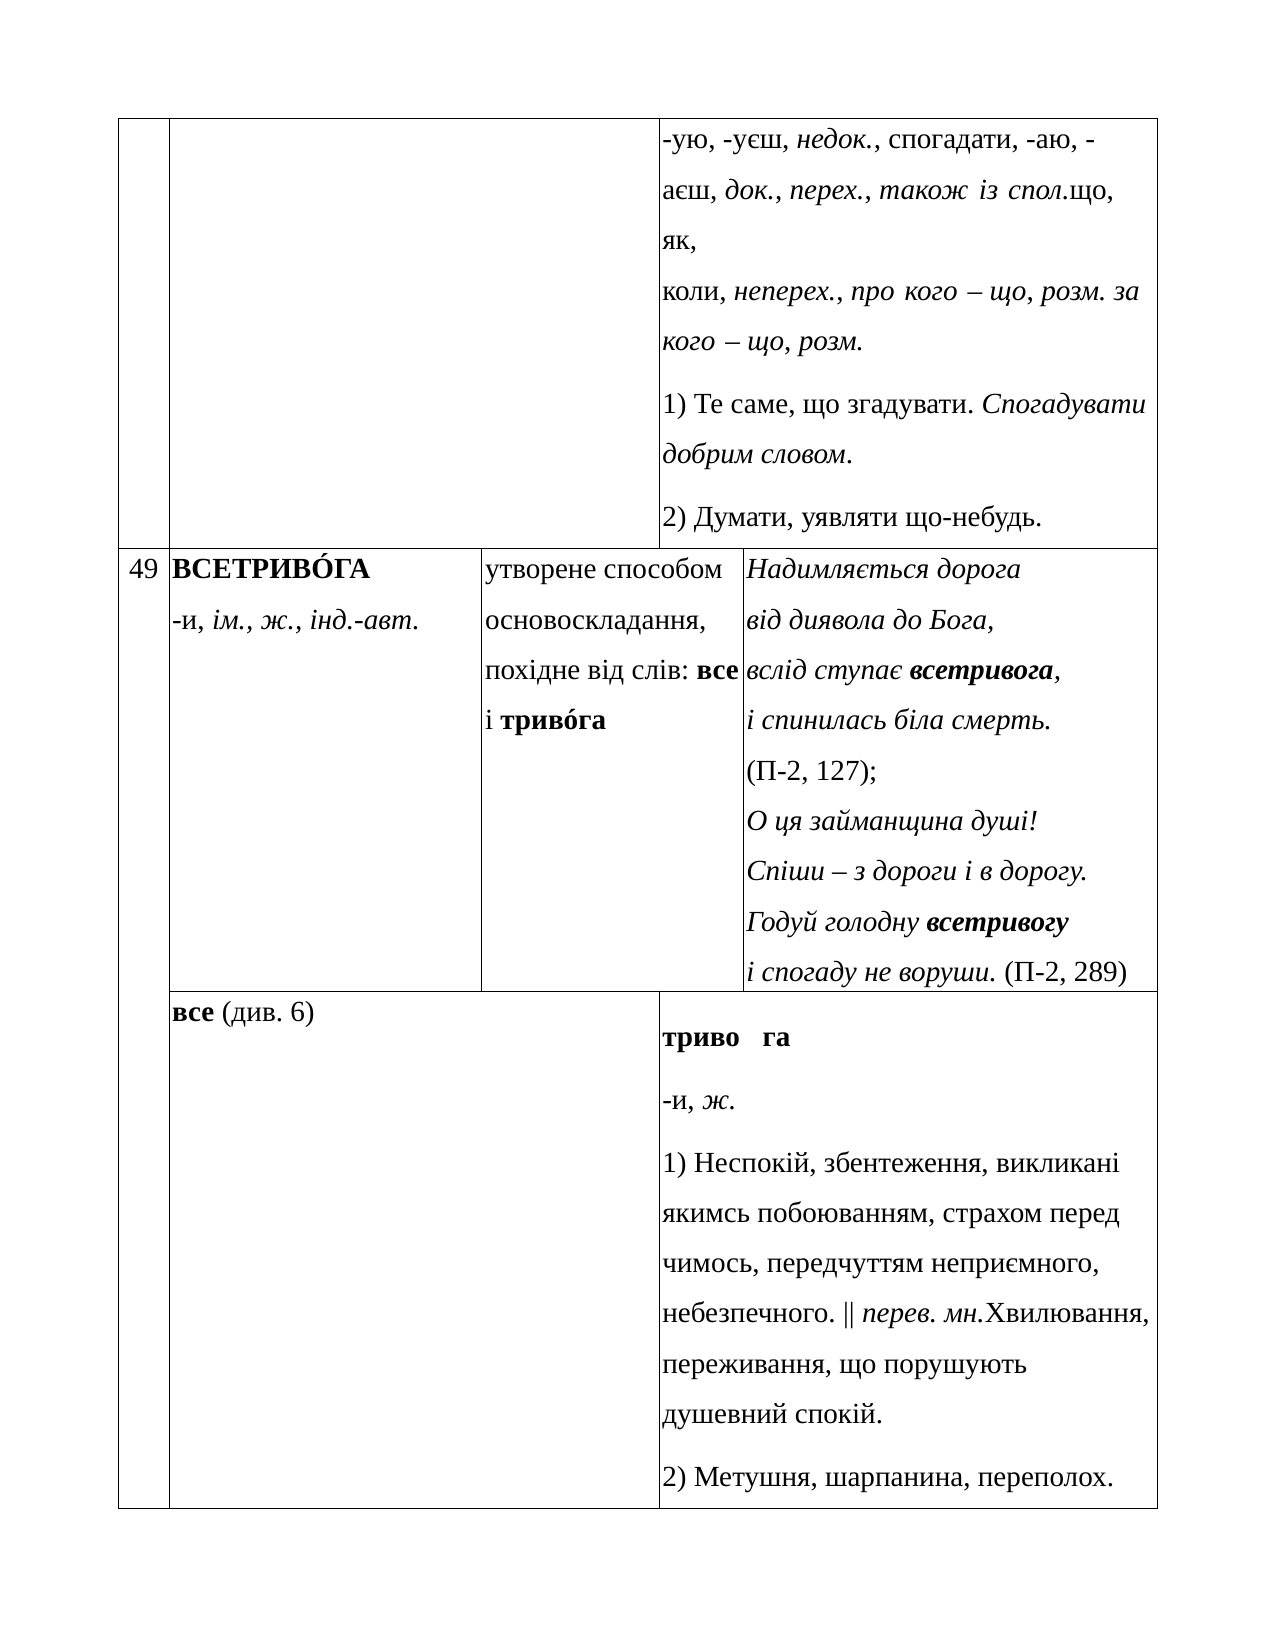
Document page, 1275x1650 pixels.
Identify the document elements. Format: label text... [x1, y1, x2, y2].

table_cell -ую, -уєш, недок., спогадати, -аю, -аєш, док., перех., також із спол.що, як, коли, неперех., про кого – що, розм. за кого – що, розм. 1) Те саме, що згадувати. Спогадувати добрим словом. 2) Думати, уявляти що-небудь. [660, 119, 1157, 548]
table_cell [119, 119, 169, 548]
table_cell [170, 119, 659, 548]
table_cell тривога -и, ж. 1) Неспокій, збентеження, викликані якимсь побоюванням, страхом перед чимось, передчуттям неприємного, небезпечного. || перев. мн.Хвилювання, переживання, що порушують душевний спокій. 2) Метушня, шарпанина, переполох. [660, 992, 1157, 1508]
table_cell все (див. 6) [170, 992, 659, 1508]
table_cell 49 [119, 549, 169, 1508]
table_cell Надимляється дорога від диявола до Бога, вслід ступає всетривога, і спинилась біла смерть. (П‑2, 127); О ця займанщина душі! Спіши – з дороги і в дорогу. Годуй голодну всетривогу і спогаду не воруши. (П‑2, 289) [744, 549, 1157, 991]
table_cell Всетривóга -и, ім., ж., інд.-авт. [170, 549, 481, 991]
table_cell утворене способом основоскладання, похідне від слів: все і тривóга [482, 549, 743, 991]
